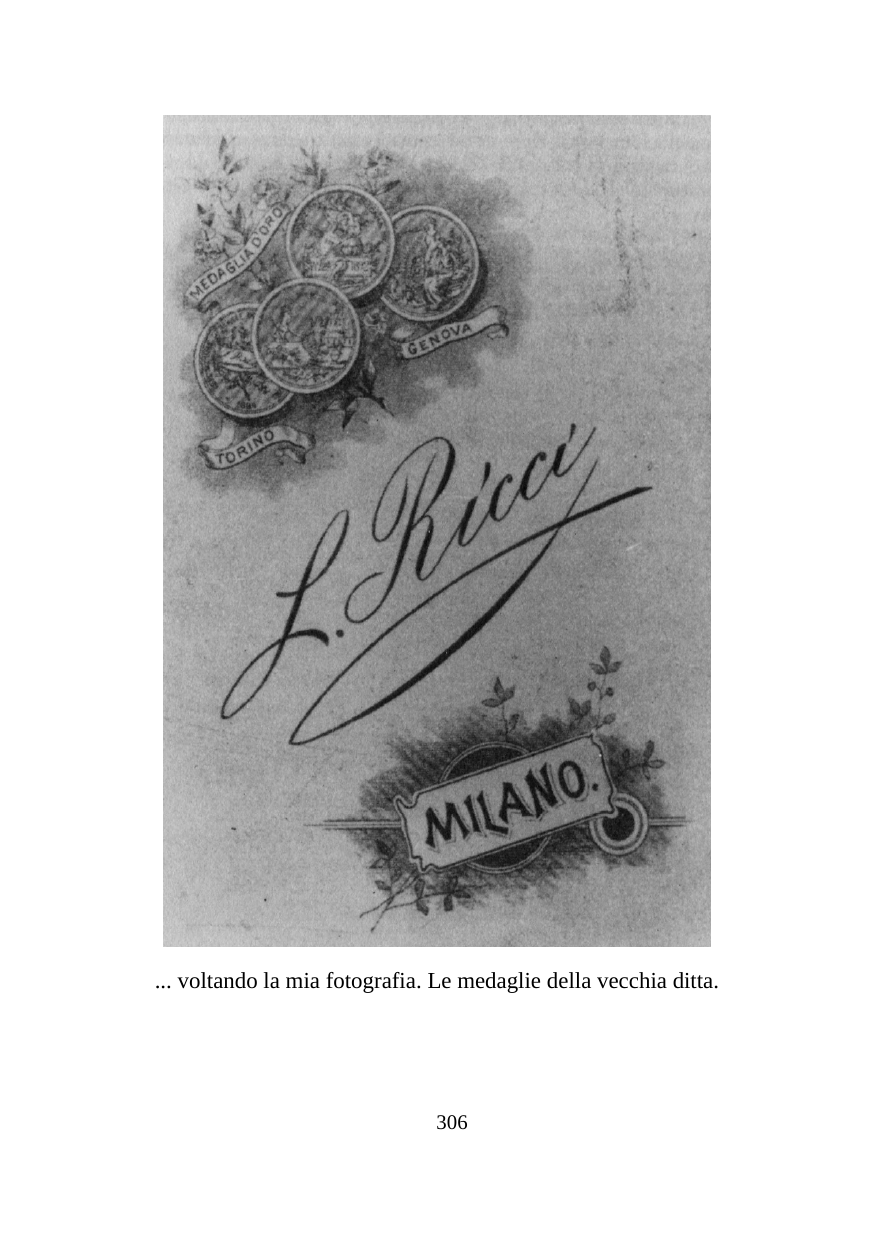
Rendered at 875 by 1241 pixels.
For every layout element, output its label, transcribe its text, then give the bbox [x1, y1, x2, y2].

text ... voltando la mia fotografia. Le medaglie della vecchia ditta. [106, 967, 768, 994]
picture [163, 115, 711, 947]
